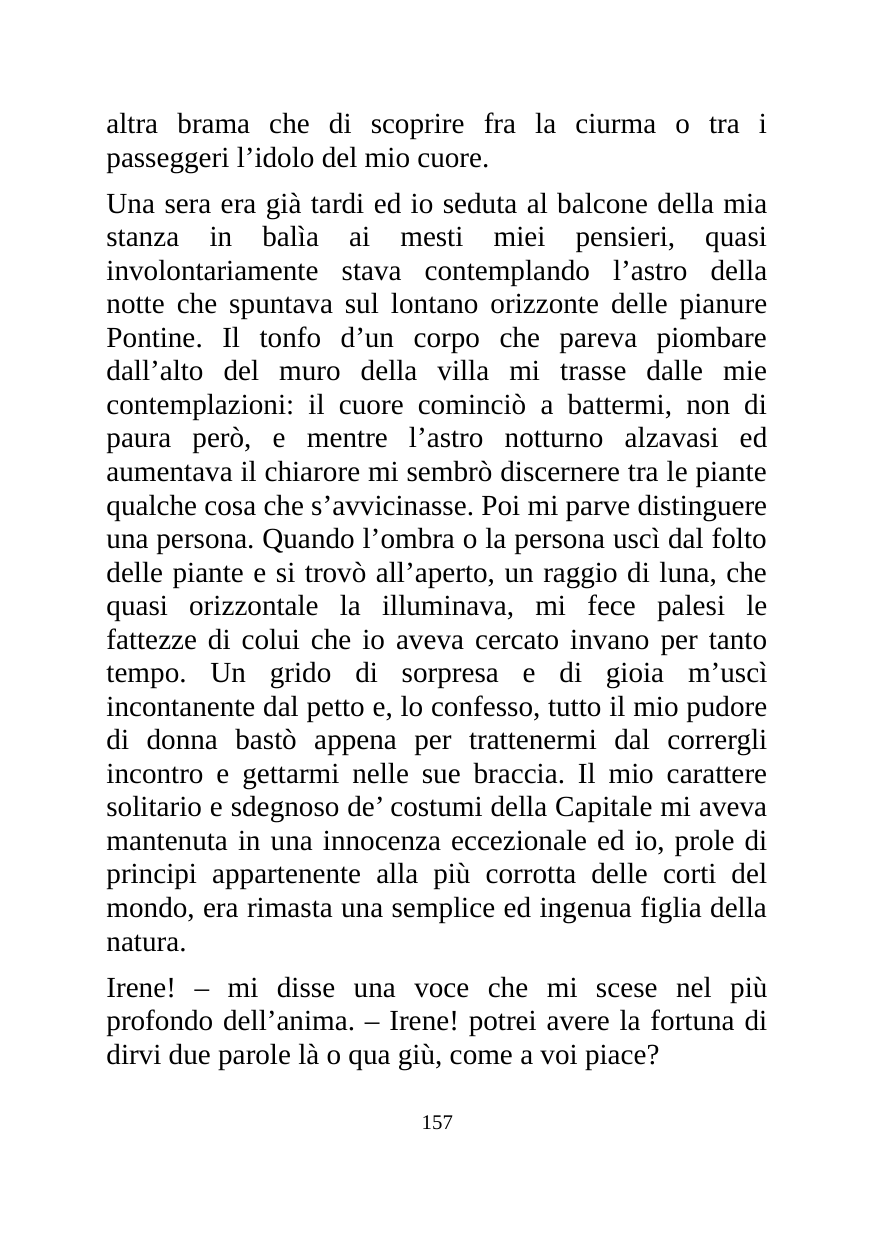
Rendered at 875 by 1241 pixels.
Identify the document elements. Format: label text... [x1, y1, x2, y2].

text altra brama che di scoprire fra la ciurma o tra i passeggeri l’idolo del mio cuore. [106, 106, 768, 173]
text Una sera era già tardi ed io seduta al balcone della mia stanza in balìa ai mesti miei pensieri, quasi involontariamente stava contemplando l’astro della notte che spuntava sul lontano orizzonte delle pianure Pontine. Il tonfo d’un corpo che pareva piombare dall’alto del muro della villa mi trasse dalle mie contemplazioni: il cuore cominciò a battermi, non di paura però, e mentre l’astro notturno alzavasi ed aumentava il chiarore mi sembrò discernere tra le piante qualche cosa che s’avvicinasse. Poi mi parve distinguere una persona. Quando l’ombra o la persona uscì dal folto delle piante e si trovò all’aperto, un raggio di luna, che quasi orizzontale la illuminava, mi fece palesi le fattezze di colui che io aveva cercato invano per tanto tempo. Un grido di sorpresa e di gioia m’uscì incontanente dal petto e, lo confesso, tutto il mio pudore di donna bastò appena per trattenermi dal corrergli incontro e gettarmi nelle sue braccia. Il mio carattere solitario e sdegnoso de’ costumi della Capitale mi aveva mantenuta in una innocenza eccezionale ed io, prole di principi appartenente alla più corrotta delle corti del mondo, era rimasta una semplice ed ingenua figlia della natura. [106, 186, 768, 957]
text Irene! – mi disse una voce che mi scese nel più profondo dell’anima. – Irene! potrei avere la fortuna di dirvi due parole là o qua giù, come a voi piace? [106, 970, 768, 1070]
